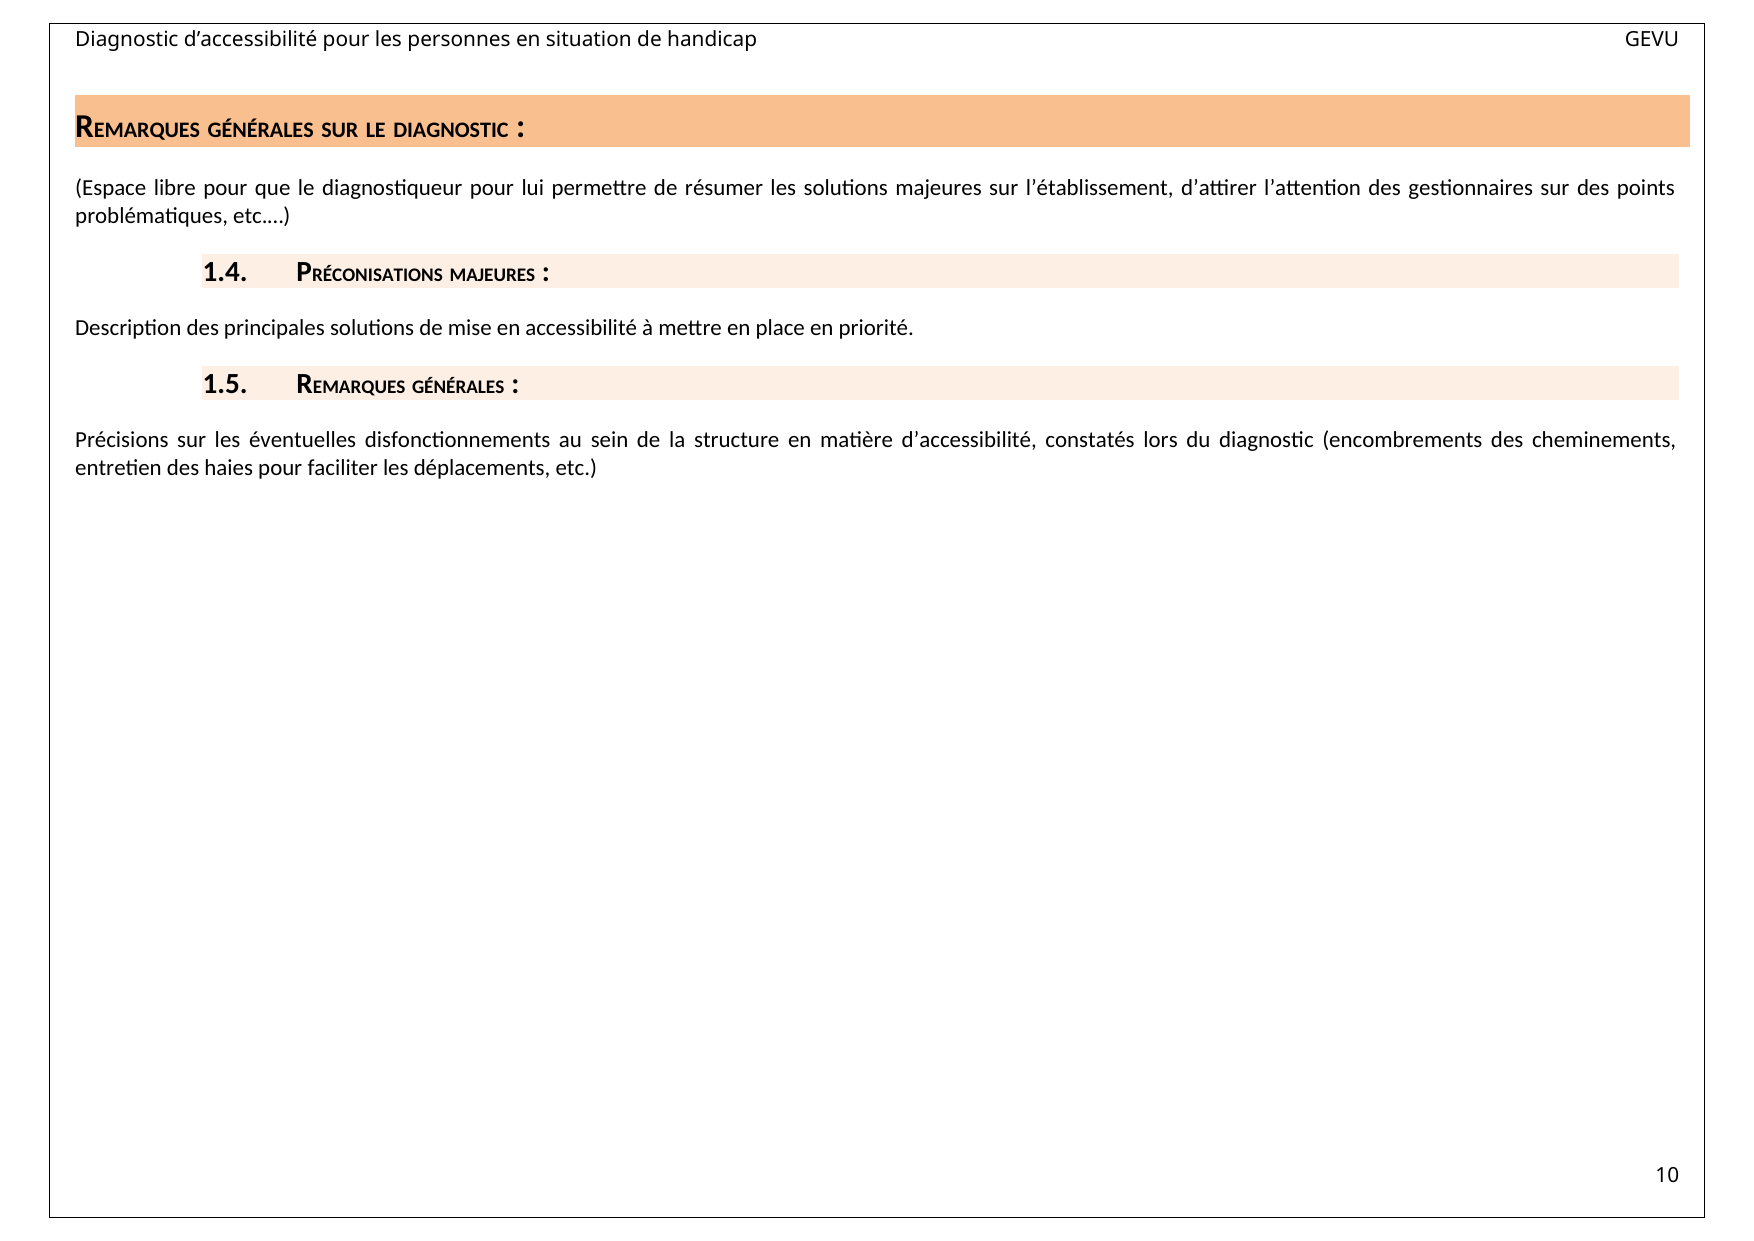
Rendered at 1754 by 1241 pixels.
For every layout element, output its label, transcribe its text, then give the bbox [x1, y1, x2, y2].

text Précisions sur les éventuelles disfonctionnements au sein de la structure en matière d’accessibilité, constatés lors du diagnostic (encombrements des cheminements, entretien des haies pour faciliter les déplacements, etc.) [75, 425, 1679, 481]
subtitle Préconisations majeures : [202, 254, 1679, 288]
text (Espace libre pour que le diagnostiqueur pour lui permettre de résumer les solutions majeures sur l’établissement, d’attirer l’attention des gestionnaires sur des points problématiques, etc.…) [75, 173, 1679, 229]
subtitle Remarques générales : [202, 366, 1679, 400]
text Remarques générales sur le diagnostic : [75, 95, 1690, 147]
text Description des principales solutions de mise en accessibilité à mettre en place en priorité. [75, 313, 1679, 341]
